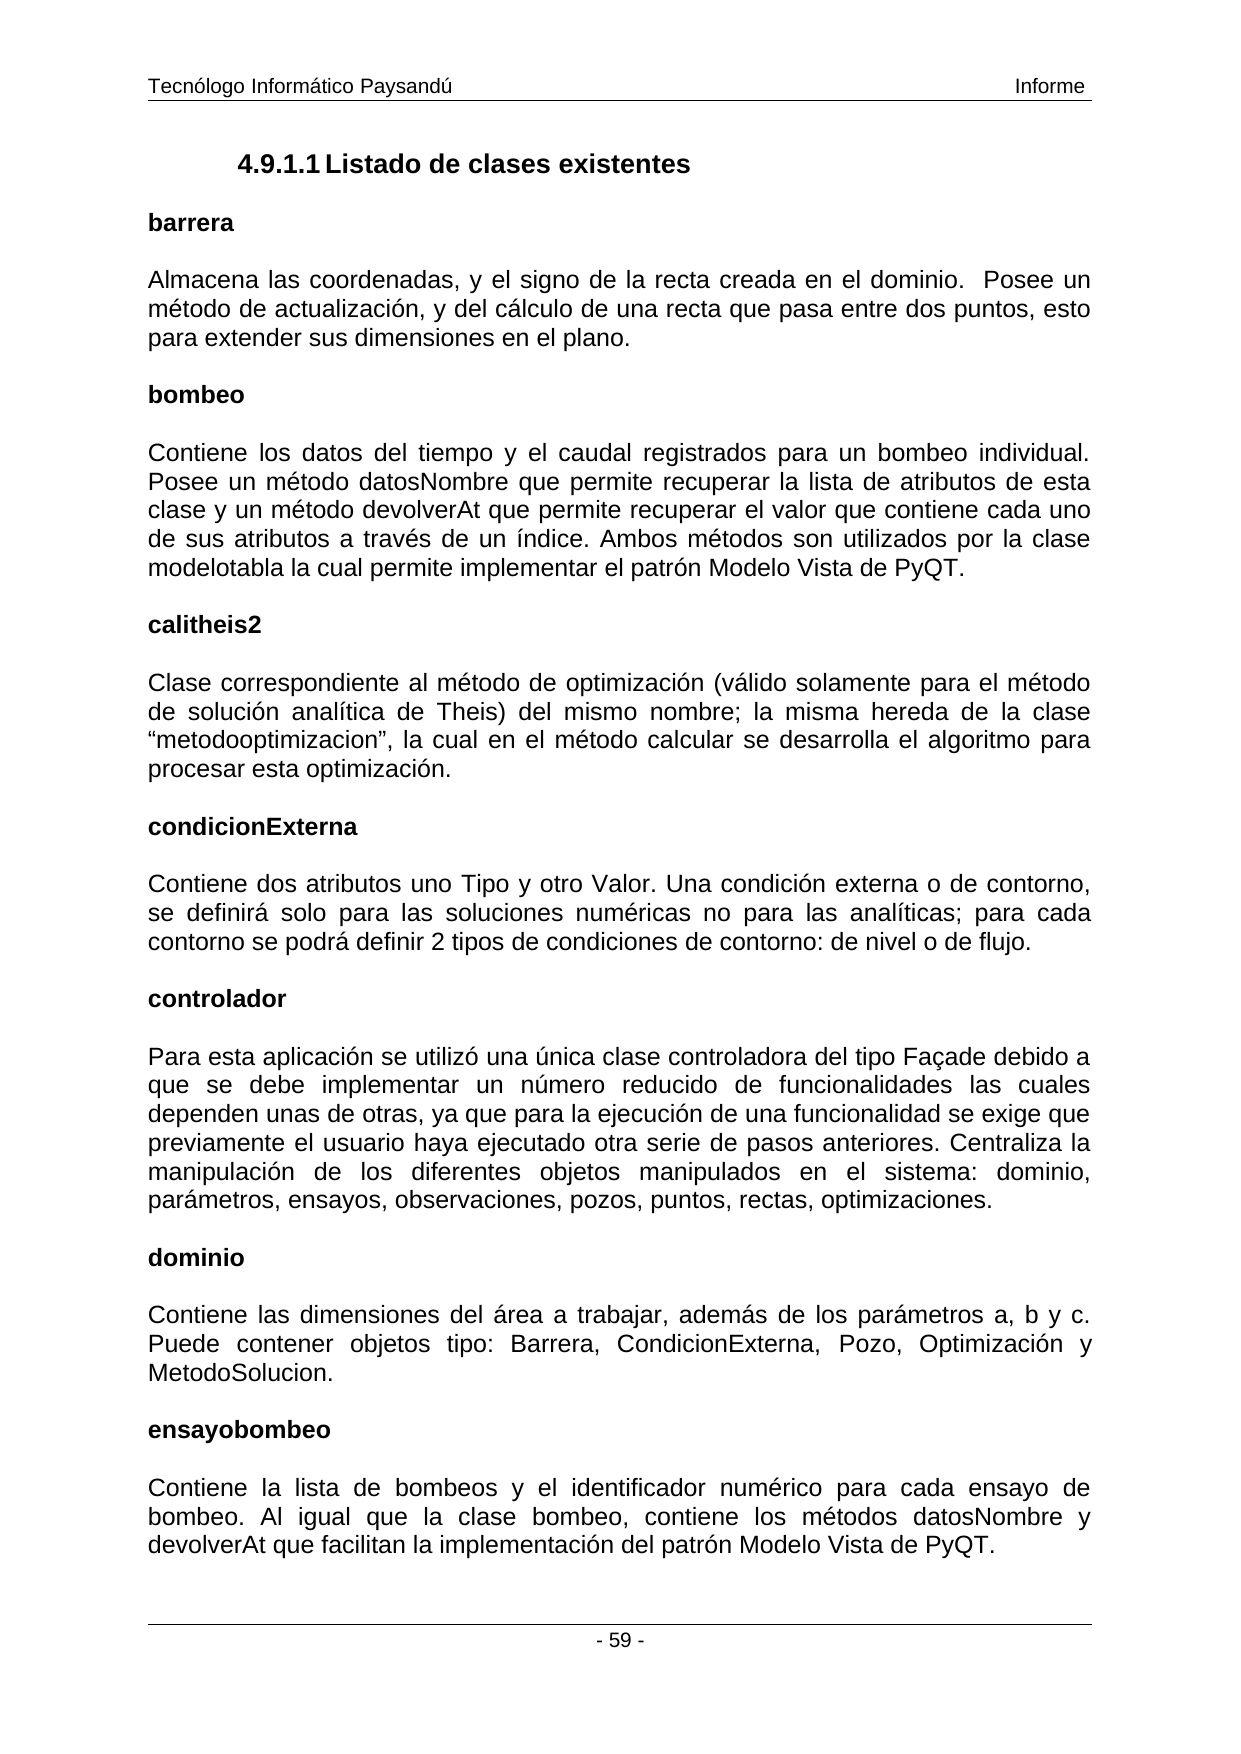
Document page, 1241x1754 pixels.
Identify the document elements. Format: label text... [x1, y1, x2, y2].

text ensayobombeo [148, 1415, 1092, 1444]
text Contiene la lista de bombeos y el identificador numérico para cada ensayo de bombeo. Al igual que la clase bombeo, contiene los métodos datosNombre y devolverAt que facilitan la implementación del patrón Modelo Vista de PyQT. [148, 1473, 1092, 1559]
text barrera [148, 208, 1092, 236]
text Contiene dos atributos uno Tipo y otro Valor. Una condición externa o de contorno, se definirá solo para las soluciones numéricas no para las analíticas; para cada contorno se podrá definir 2 tipos de condiciones de contorno: de nivel o de flujo. [148, 869, 1092, 955]
text controlador [148, 984, 1092, 1013]
text condicionExterna [148, 811, 1092, 840]
text Para esta aplicación se utilizó una única clase controladora del tipo Façade debido a que se debe implementar un número reducido de funcionalidades las cuales dependen unas de otras, ya que para la ejecución de una funcionalidad se exige que previamente el usuario haya ejecutado otra serie de pasos anteriores. Centraliza la manipulación de los diferentes objetos manipulados en el sistema: dominio, parámetros, ensayos, observaciones, pozos, puntos, rectas, optimizaciones. [148, 1041, 1092, 1214]
text calitheis2 [148, 610, 1092, 639]
text Contiene las dimensiones del área a trabajar, además de los parámetros a, b y c. Puede contener objetos tipo: Barrera, CondicionExterna, Pozo, Optimización y MetodoSolucion. [148, 1300, 1092, 1386]
text Contiene los datos del tiempo y el caudal registrados para un bombeo individual. Posee un método datosNombre que permite recuperar la lista de atributos de esta clase y un método devolverAt que permite recuperar el valor que contiene cada uno de sus atributos a través de un índice. Ambos métodos son utilizados por la clase modelotabla la cual permite implementar el patrón Modelo Vista de PyQT. [148, 438, 1092, 581]
text dominio [148, 1243, 1092, 1271]
text Clase correspondiente al método de optimización (válido solamente para el método de solución analítica de Theis) del mismo nombre; la misma hereda de la clase “metodooptimizacion”, la cual en el método calcular se desarrolla el algoritmo para procesar esta optimización. [148, 668, 1092, 783]
subtitle Listado de clases existentes [237, 148, 1092, 179]
text bombeo [148, 380, 1092, 409]
text Almacena las coordenadas, y el signo de la recta creada en el dominio. Posee un método de actualización, y del cálculo de una recta que pasa entre dos puntos, esto para extender sus dimensiones en el plano. [148, 265, 1092, 351]
